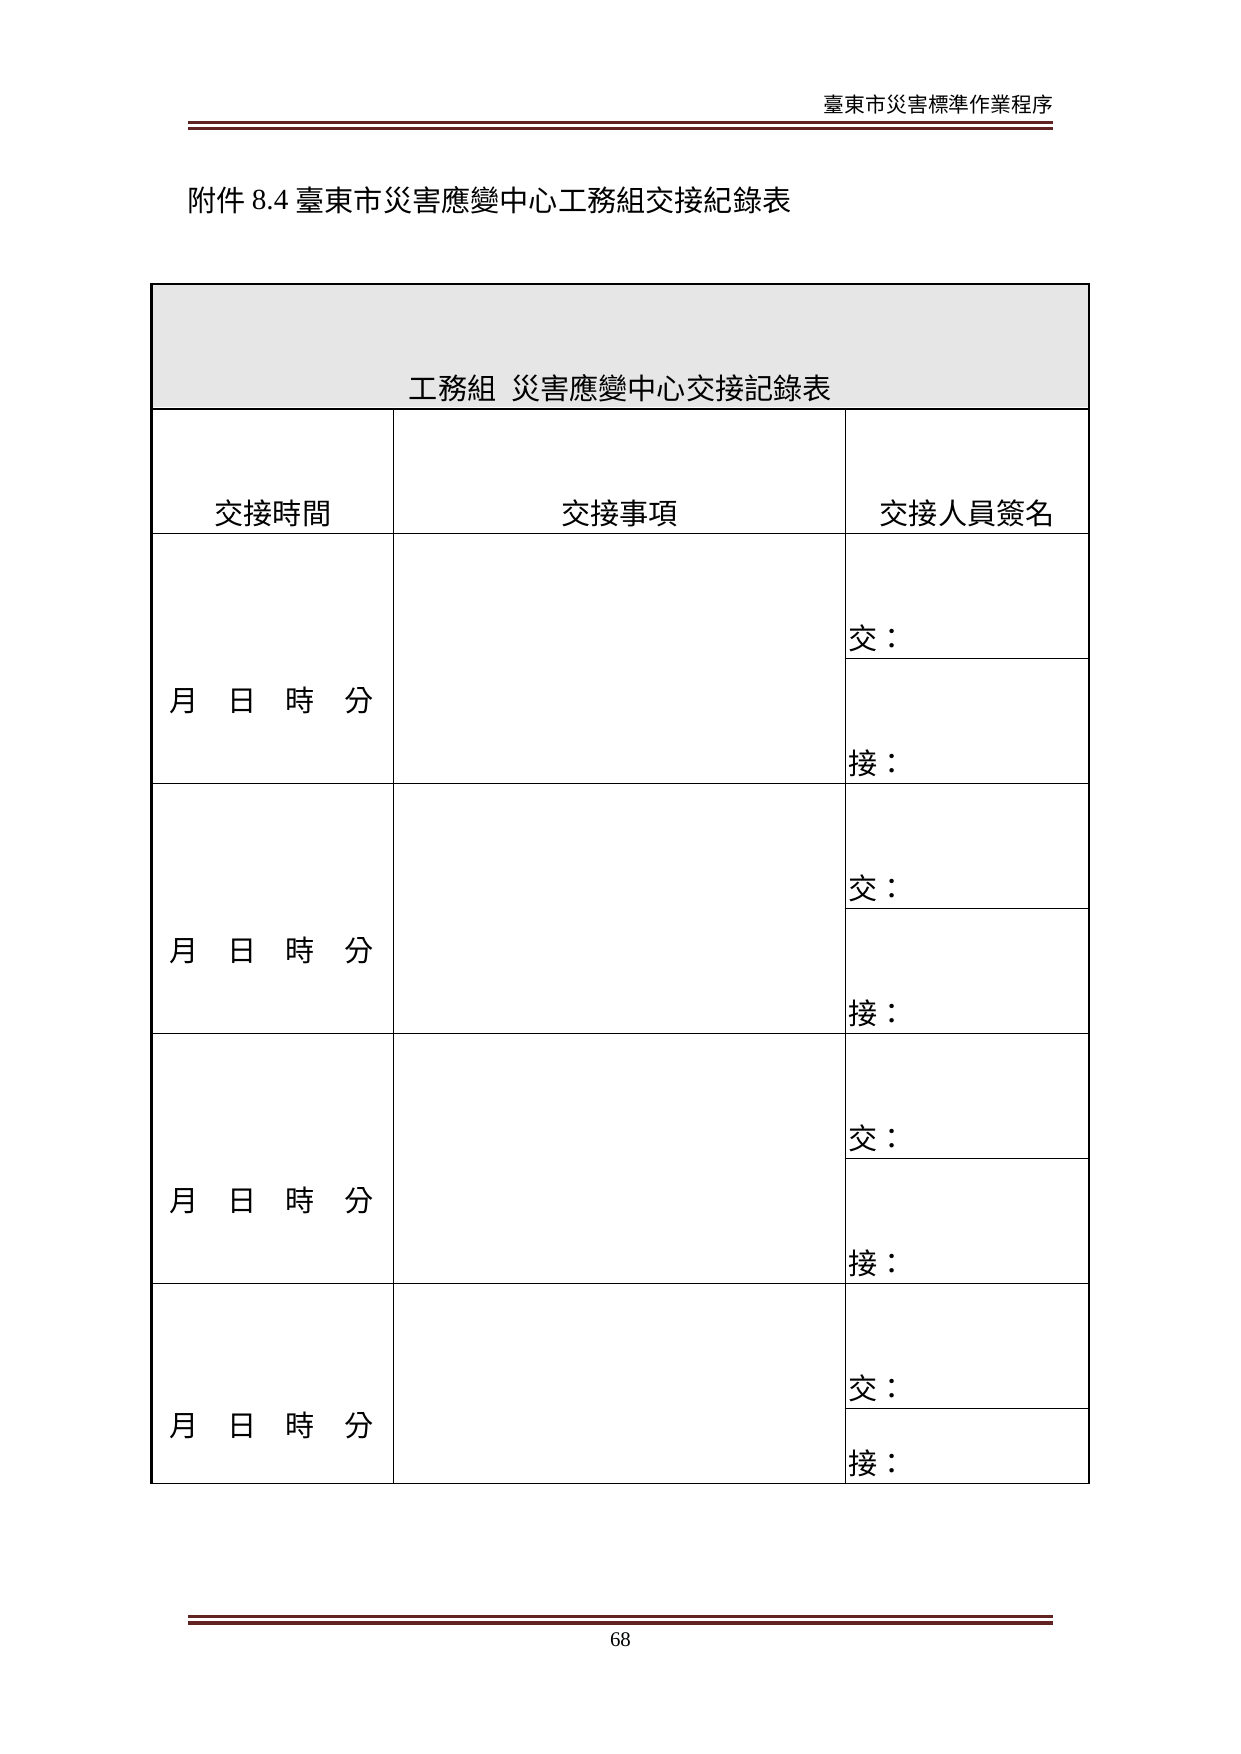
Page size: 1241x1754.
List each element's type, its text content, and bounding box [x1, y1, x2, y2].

table_cell 月 日 時 分 [153, 1034, 393, 1282]
table_cell 交接時間 [153, 410, 393, 532]
table_cell [394, 534, 845, 782]
table_cell [394, 1284, 845, 1482]
table_cell 接： [846, 659, 1088, 782]
table_cell 交： [846, 784, 1088, 907]
table_cell 交： [846, 1284, 1088, 1407]
table_cell 交： [846, 534, 1088, 657]
table_cell 交接事項 [394, 410, 845, 532]
table_cell 接： [846, 1409, 1088, 1482]
table_cell 月 日 時 分 [153, 784, 393, 1032]
table_cell 月 日 時 分 [153, 1284, 393, 1482]
table_cell 接： [846, 909, 1088, 1032]
text 附件8.4 臺東市災害應變中心工務組交接紀錄表 [187, 157, 1053, 220]
table_cell 接： [846, 1159, 1088, 1282]
table_cell [394, 784, 845, 1032]
table_cell 交： [846, 1034, 1088, 1157]
table_header 工務組 災害應變中心交接記錄表 [153, 285, 1088, 407]
table_cell 月 日 時 分 [153, 534, 393, 782]
table_cell 交接人員簽名 [846, 410, 1088, 532]
table_cell [394, 1034, 845, 1282]
